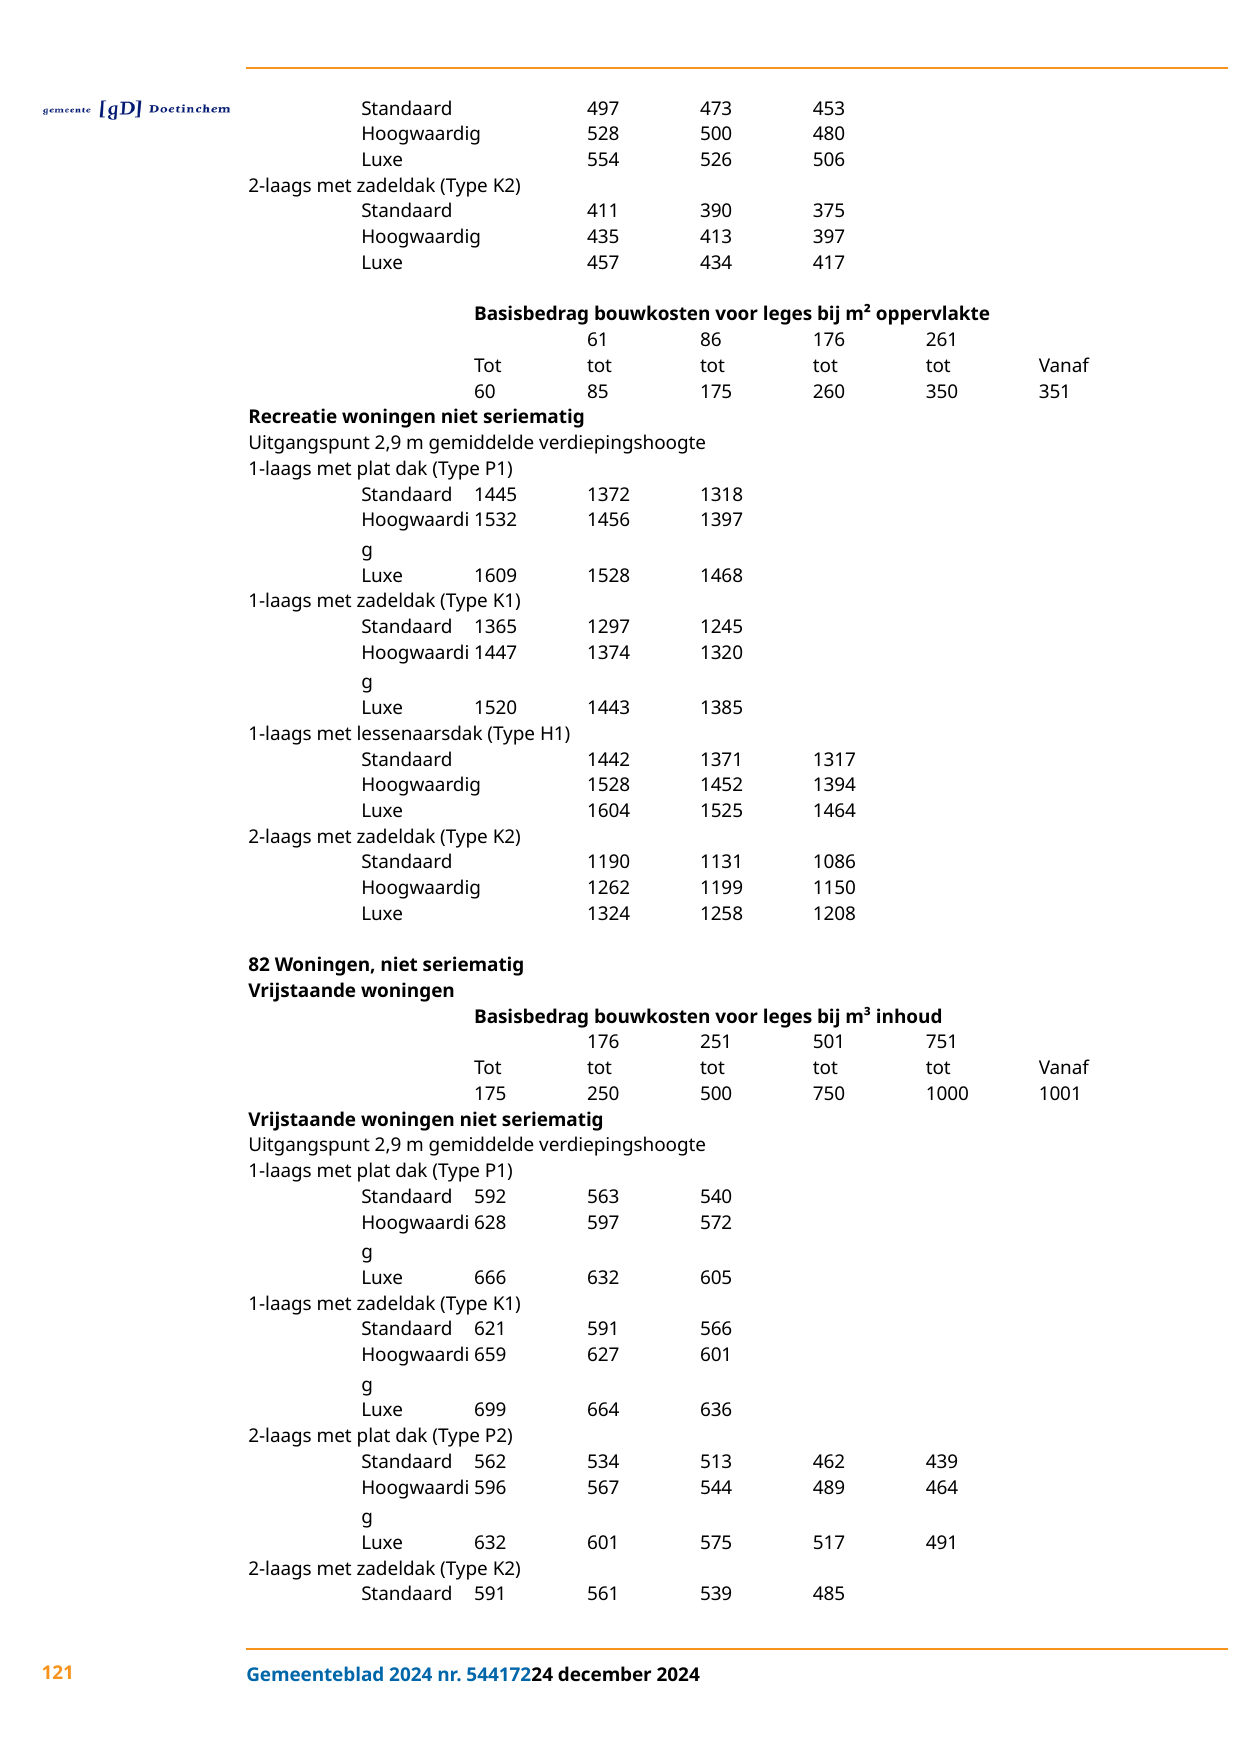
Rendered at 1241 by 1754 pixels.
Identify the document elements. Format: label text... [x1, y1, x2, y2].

table_cell Tot [474, 1055, 587, 1080]
table_cell [926, 613, 1038, 639]
table_cell 1317 [813, 746, 926, 771]
table_cell 1297 [587, 613, 700, 639]
table_cell [248, 694, 361, 720]
table_cell 1150 [813, 874, 926, 900]
table_cell 60 [474, 378, 587, 403]
table_cell [361, 1055, 474, 1080]
table_cell [248, 1080, 361, 1106]
table_cell [248, 771, 361, 797]
table_cell [1039, 797, 1152, 823]
table_cell Hoogwaardig [361, 1341, 474, 1397]
table_cell [926, 926, 1038, 952]
table_cell [813, 694, 926, 720]
table_cell [813, 1132, 926, 1157]
table_cell 1208 [813, 900, 926, 926]
table_cell [1039, 481, 1152, 506]
table_cell Standaard [361, 746, 587, 771]
table_cell [1039, 506, 1152, 562]
table_cell 1372 [587, 481, 700, 506]
table_cell [926, 198, 1038, 223]
table_cell 1086 [813, 849, 926, 874]
table_cell 462 [813, 1448, 926, 1474]
table_cell 1-laags met lessenaarsdak (Type H1) [248, 720, 700, 746]
table_cell 176 [813, 326, 926, 352]
table_cell tot [700, 352, 813, 378]
table_cell Hoogwaardig [361, 1209, 474, 1264]
table_cell [248, 1003, 361, 1029]
table_cell [248, 275, 361, 301]
table_cell [587, 1423, 700, 1448]
table_cell 500 [700, 1080, 813, 1106]
table_cell 605 [700, 1264, 813, 1290]
table_cell [361, 378, 474, 403]
table_cell [700, 952, 813, 977]
table_cell 513 [700, 1448, 813, 1474]
table_cell [587, 455, 700, 481]
table_cell [926, 506, 1038, 562]
table_cell 1452 [700, 771, 813, 797]
table_cell [1039, 1183, 1152, 1209]
table_cell [587, 952, 700, 977]
table_cell 596 [474, 1474, 587, 1529]
table_cell [926, 639, 1038, 694]
table_cell 534 [587, 1448, 700, 1474]
table_cell [361, 1029, 474, 1054]
table_cell 517 [813, 1529, 926, 1555]
table_cell [248, 639, 361, 694]
table_cell [700, 1290, 813, 1316]
table_cell 61 [587, 326, 700, 352]
table_cell [361, 1080, 474, 1106]
table_cell [700, 275, 813, 301]
table_cell 497 [587, 95, 700, 121]
table_cell 501 [813, 1029, 926, 1054]
table_cell 1000 [926, 1080, 1038, 1106]
table_cell [1039, 562, 1152, 587]
table_cell [1039, 249, 1152, 275]
table_cell [813, 720, 926, 746]
table_cell [1039, 977, 1152, 1003]
table_cell [248, 1209, 361, 1264]
table_cell [813, 1183, 926, 1209]
table_cell 563 [587, 1183, 700, 1209]
table_cell Luxe [361, 1397, 474, 1422]
table_cell [926, 1158, 1038, 1183]
table_cell [1039, 326, 1152, 352]
table_cell 627 [587, 1341, 700, 1397]
table_cell Luxe [361, 146, 474, 172]
table_cell tot [700, 1055, 813, 1080]
table_cell [1039, 613, 1152, 639]
table_cell [248, 506, 361, 562]
table_cell [248, 1055, 361, 1080]
table_cell Basisbedrag bouwkosten voor leges bij m³ inhoud [474, 1003, 1038, 1029]
table_cell [587, 926, 700, 952]
table_cell [1039, 900, 1152, 926]
table_cell [1039, 1106, 1152, 1132]
table_cell 1374 [587, 639, 700, 694]
table_cell 1445 [474, 481, 587, 506]
table_cell [813, 1290, 926, 1316]
table_cell [361, 275, 474, 301]
table_cell tot [926, 352, 1038, 378]
table_cell 1394 [813, 771, 926, 797]
table_cell [926, 95, 1038, 121]
table_cell Standaard [361, 613, 474, 639]
table_cell [1039, 639, 1152, 694]
table_cell [1039, 429, 1152, 455]
table_cell [248, 562, 361, 587]
table_cell 1528 [587, 562, 700, 587]
table_cell [813, 1555, 926, 1581]
table_cell [700, 823, 813, 849]
table_cell [926, 977, 1038, 1003]
table_cell 597 [587, 1209, 700, 1264]
table_cell 175 [474, 1080, 587, 1106]
table_cell 480 [813, 121, 926, 146]
table_cell 491 [926, 1529, 1038, 1555]
table_cell 1528 [587, 771, 700, 797]
table_cell 575 [700, 1529, 813, 1555]
table_cell [587, 977, 700, 1003]
table_cell [248, 121, 361, 146]
table_cell 659 [474, 1341, 587, 1397]
table_cell 601 [587, 1529, 700, 1555]
table_cell 1199 [700, 874, 813, 900]
table_cell [1039, 1264, 1152, 1290]
table_cell 86 [700, 326, 813, 352]
table_cell [1039, 1341, 1152, 1397]
table_cell Luxe [361, 900, 474, 926]
table_cell 601 [700, 1341, 813, 1397]
table_cell Luxe [361, 562, 474, 587]
table_cell 485 [813, 1581, 926, 1606]
table_cell [248, 481, 361, 506]
table_cell 1464 [813, 797, 926, 823]
table_cell Standaard [361, 1581, 474, 1606]
table_cell [813, 588, 926, 613]
table_cell Uitgangspunt 2,9 m gemiddelde verdiepingshoogte [248, 429, 813, 455]
table_cell [361, 1003, 474, 1029]
table_cell [1039, 1555, 1152, 1581]
table_cell 413 [700, 224, 813, 249]
table_cell [926, 1183, 1038, 1209]
table_cell 591 [587, 1316, 700, 1341]
table_cell [1039, 952, 1152, 977]
table_cell [1039, 275, 1152, 301]
table_cell 176 [587, 1029, 700, 1054]
table_cell 375 [813, 198, 926, 223]
table_cell [587, 275, 700, 301]
table_cell Standaard [361, 481, 474, 506]
table_cell [926, 797, 1038, 823]
table_cell [1039, 849, 1152, 874]
table_cell [700, 1423, 813, 1448]
table_cell [813, 275, 926, 301]
table_cell [700, 720, 813, 746]
table_cell [248, 301, 361, 326]
table_cell [813, 1423, 926, 1448]
table_cell 351 [1039, 378, 1152, 403]
table_cell [926, 720, 1038, 746]
table_cell [474, 900, 587, 926]
table_cell 592 [474, 1183, 587, 1209]
table_cell 562 [474, 1448, 587, 1474]
table_cell [1039, 1029, 1152, 1054]
table_cell 539 [700, 1581, 813, 1606]
table_cell 544 [700, 1474, 813, 1529]
table_cell 397 [813, 224, 926, 249]
table_cell 528 [587, 121, 700, 146]
table_cell [361, 352, 474, 378]
table_cell 1001 [1039, 1080, 1152, 1106]
table_cell [1039, 172, 1152, 198]
table_cell [813, 926, 926, 952]
table_cell [813, 952, 926, 977]
table_cell [926, 1209, 1038, 1264]
table_cell [248, 1448, 361, 1474]
table_cell 1324 [587, 900, 700, 926]
table_cell [813, 1341, 926, 1397]
table_cell [587, 1158, 700, 1183]
table_cell [248, 1341, 361, 1397]
table_cell 666 [474, 1264, 587, 1290]
table_cell Hoogwaardig [361, 639, 474, 694]
table_cell [1039, 1474, 1152, 1529]
table_cell 1609 [474, 562, 587, 587]
table_cell [1039, 198, 1152, 223]
table_cell 1442 [587, 746, 700, 771]
table_cell Hoogwaardig [361, 506, 474, 562]
table_cell 1520 [474, 694, 587, 720]
table_cell Hoogwaardig [361, 121, 587, 146]
table_cell Luxe [361, 797, 474, 823]
table_cell [926, 1316, 1038, 1341]
table_cell Vrijstaande woningen [248, 977, 587, 1003]
table_cell [700, 404, 813, 429]
table_cell [926, 1423, 1038, 1448]
table_cell 1371 [700, 746, 813, 771]
table_cell 1365 [474, 613, 587, 639]
table_cell 1245 [700, 613, 813, 639]
table_cell 489 [813, 1474, 926, 1529]
table_cell [361, 326, 474, 352]
table_cell [1039, 146, 1152, 172]
table_cell 2-laags met plat dak (Type P2) [248, 1423, 587, 1448]
table_cell tot [926, 1055, 1038, 1080]
table_cell [813, 823, 926, 849]
table_cell [926, 172, 1038, 198]
table_cell 540 [700, 1183, 813, 1209]
table_cell [248, 352, 361, 378]
table_cell [1039, 1397, 1152, 1422]
table_cell Luxe [361, 694, 474, 720]
table_cell 1397 [700, 506, 813, 562]
table_cell tot [813, 352, 926, 378]
table_cell [813, 506, 926, 562]
table_cell 632 [587, 1264, 700, 1290]
table_cell [813, 455, 926, 481]
table_cell [1039, 746, 1152, 771]
table_cell [474, 926, 587, 952]
table_cell [926, 481, 1038, 506]
table_cell [361, 926, 474, 952]
table_cell [926, 849, 1038, 874]
table_cell 261 [926, 326, 1038, 352]
table_cell 417 [813, 249, 926, 275]
table_cell [1039, 1581, 1152, 1606]
table_cell [926, 1397, 1038, 1422]
table_cell [248, 198, 361, 223]
table_cell [926, 404, 1038, 429]
table_cell [1039, 1158, 1152, 1183]
table_cell [474, 797, 587, 823]
table_cell [1039, 823, 1152, 849]
table_cell [474, 326, 587, 352]
table_cell [926, 146, 1038, 172]
table_cell [248, 1183, 361, 1209]
table_cell [813, 481, 926, 506]
table_cell [813, 977, 926, 1003]
table_cell 250 [587, 1080, 700, 1106]
table_cell [1039, 1316, 1152, 1341]
table_cell [926, 224, 1038, 249]
table_cell 1468 [700, 562, 813, 587]
table_cell [813, 613, 926, 639]
table_cell [1039, 404, 1152, 429]
table_cell 1-laags met zadeldak (Type K1) [248, 1290, 700, 1316]
table_cell [1039, 1003, 1152, 1029]
table_cell 1525 [700, 797, 813, 823]
table_cell Vrijstaande woningen niet seriematig [248, 1106, 700, 1132]
table_cell 1262 [587, 874, 700, 900]
table_cell Standaard [361, 1316, 474, 1341]
table_cell [248, 1474, 361, 1529]
table_cell [1039, 1448, 1152, 1474]
picture [41, 47, 231, 172]
table_cell [700, 1158, 813, 1183]
table_cell 621 [474, 1316, 587, 1341]
table_cell [248, 797, 361, 823]
table_cell [248, 900, 361, 926]
table_cell 1443 [587, 694, 700, 720]
table_cell Luxe [361, 249, 474, 275]
table_cell [926, 121, 1038, 146]
table_cell [1039, 588, 1152, 613]
table_cell 1-laags met plat dak (Type P1) [248, 1158, 587, 1183]
table_cell 350 [926, 378, 1038, 403]
table_cell [1039, 720, 1152, 746]
table_cell 2-laags met zadeldak (Type K2) [248, 172, 700, 198]
table_cell [474, 1029, 587, 1054]
table_cell [248, 1581, 361, 1606]
table_cell [248, 874, 361, 900]
table_cell [926, 823, 1038, 849]
table_cell [926, 275, 1038, 301]
table_cell 561 [587, 1581, 700, 1606]
table_cell [1039, 771, 1152, 797]
table_cell [248, 1397, 361, 1422]
table_cell 473 [700, 95, 813, 121]
table_cell [926, 1581, 1038, 1606]
table_cell 260 [813, 378, 926, 403]
table_cell [926, 694, 1038, 720]
table_cell 439 [926, 1448, 1038, 1474]
table_cell 82 Woningen, niet seriematig [248, 952, 587, 977]
table_cell 1-laags met plat dak (Type P1) [248, 455, 587, 481]
table_cell [813, 1158, 926, 1183]
table_cell 464 [926, 1474, 1038, 1529]
table_cell [926, 1132, 1038, 1157]
table_cell Standaard [361, 1183, 474, 1209]
table_cell 526 [700, 146, 813, 172]
table_cell 85 [587, 378, 700, 403]
table_cell [1039, 1529, 1152, 1555]
table_cell 1604 [587, 797, 700, 823]
table_cell Standaard [361, 849, 587, 874]
table_cell [248, 224, 361, 249]
table_cell Standaard [361, 95, 587, 121]
table_cell 1318 [700, 481, 813, 506]
table_cell 457 [587, 249, 700, 275]
table_cell 572 [700, 1209, 813, 1264]
table_cell [926, 746, 1038, 771]
table_cell [926, 588, 1038, 613]
table_cell 628 [474, 1209, 587, 1264]
table_cell [474, 249, 587, 275]
table_cell [1039, 1423, 1152, 1448]
table_cell [700, 588, 813, 613]
table_cell [813, 639, 926, 694]
table_cell 506 [813, 146, 926, 172]
table_cell [248, 849, 361, 874]
table_cell [248, 249, 361, 275]
table_cell 2-laags met zadeldak (Type K2) [248, 823, 700, 849]
table_cell 751 [926, 1029, 1038, 1054]
table_cell 1-laags met zadeldak (Type K1) [248, 588, 700, 613]
table_cell [700, 1555, 813, 1581]
table_cell [926, 455, 1038, 481]
table_cell [813, 1106, 926, 1132]
table_cell 175 [700, 378, 813, 403]
table_cell 1447 [474, 639, 587, 694]
table_cell [926, 1264, 1038, 1290]
table_cell [1039, 694, 1152, 720]
table_cell 591 [474, 1581, 587, 1606]
table_cell Hoogwaardig [361, 1474, 474, 1529]
table_cell [248, 1029, 361, 1054]
table_cell [474, 146, 587, 172]
table_cell tot [587, 352, 700, 378]
table_cell Hoogwaardig [361, 224, 587, 249]
table_cell 1131 [700, 849, 813, 874]
table_cell 750 [813, 1080, 926, 1106]
table_cell [248, 613, 361, 639]
table_cell [926, 952, 1038, 977]
table_cell [1039, 1132, 1152, 1157]
table_cell [813, 1316, 926, 1341]
table_cell [926, 900, 1038, 926]
table_cell [813, 1209, 926, 1264]
table_cell [1039, 455, 1152, 481]
table_cell 251 [700, 1029, 813, 1054]
table_cell [813, 172, 926, 198]
table_cell [700, 1106, 813, 1132]
table_cell [926, 1341, 1038, 1397]
table_cell Standaard [361, 198, 587, 223]
table_cell [248, 1264, 361, 1290]
table_cell [926, 1290, 1038, 1316]
table_cell [926, 562, 1038, 587]
table_cell 1320 [700, 639, 813, 694]
table_cell Hoogwaardig [361, 874, 587, 900]
table_cell [1039, 95, 1152, 121]
table_cell tot [813, 1055, 926, 1080]
table_cell [1039, 926, 1152, 952]
table_cell [248, 146, 361, 172]
table_cell 1190 [587, 849, 700, 874]
table_cell [248, 926, 361, 952]
table_cell 1258 [700, 900, 813, 926]
table_cell 664 [587, 1397, 700, 1422]
table_cell 566 [700, 1316, 813, 1341]
table_cell Vanaf [1039, 352, 1152, 378]
table_cell Standaard [361, 1448, 474, 1474]
table_cell [926, 1555, 1038, 1581]
table_cell tot [587, 1055, 700, 1080]
table_cell 1532 [474, 506, 587, 562]
table_cell Luxe [361, 1264, 474, 1290]
table_cell 1456 [587, 506, 700, 562]
table_cell [248, 326, 361, 352]
table_cell [248, 378, 361, 403]
table_cell [700, 977, 813, 1003]
table_cell [813, 404, 926, 429]
table_cell 453 [813, 95, 926, 121]
table_cell Recreatie woningen niet seriematig [248, 404, 700, 429]
table_cell 434 [700, 249, 813, 275]
table_cell [248, 1529, 361, 1555]
table_cell 435 [587, 224, 700, 249]
table_cell 699 [474, 1397, 587, 1422]
table_cell 554 [587, 146, 700, 172]
table_cell [248, 1316, 361, 1341]
table_cell [1039, 224, 1152, 249]
table_cell 632 [474, 1529, 587, 1555]
table_cell 636 [700, 1397, 813, 1422]
table_cell Hoogwaardig [361, 771, 587, 797]
table_cell [813, 1397, 926, 1422]
table_cell [700, 172, 813, 198]
table_cell Vanaf [1039, 1055, 1152, 1080]
table_cell [926, 771, 1038, 797]
table_cell 567 [587, 1474, 700, 1529]
table_cell [248, 746, 361, 771]
table_cell Tot [474, 352, 587, 378]
table_cell [926, 874, 1038, 900]
table_cell [700, 455, 813, 481]
table_cell Luxe [361, 1529, 474, 1555]
table_cell [700, 926, 813, 952]
table_cell [1039, 1290, 1152, 1316]
table_cell [1039, 121, 1152, 146]
table_cell [1039, 1209, 1152, 1264]
table_cell [926, 249, 1038, 275]
table_cell 500 [700, 121, 813, 146]
table_cell [813, 429, 926, 455]
table_cell [1039, 874, 1152, 900]
table_cell 411 [587, 198, 700, 223]
table_cell [813, 562, 926, 587]
table_cell 1385 [700, 694, 813, 720]
table_cell [474, 275, 587, 301]
table_cell [926, 1106, 1038, 1132]
table_cell Uitgangspunt 2,9 m gemiddelde verdiepingshoogte [248, 1132, 813, 1157]
table_cell 2-laags met zadeldak (Type K2) [248, 1555, 700, 1581]
table_cell 390 [700, 198, 813, 223]
table_cell [926, 429, 1038, 455]
table_cell [361, 301, 474, 326]
table_cell [813, 1264, 926, 1290]
table_cell [248, 95, 361, 121]
table_cell Basisbedrag bouwkosten voor leges bij m² oppervlakte [474, 301, 1152, 326]
